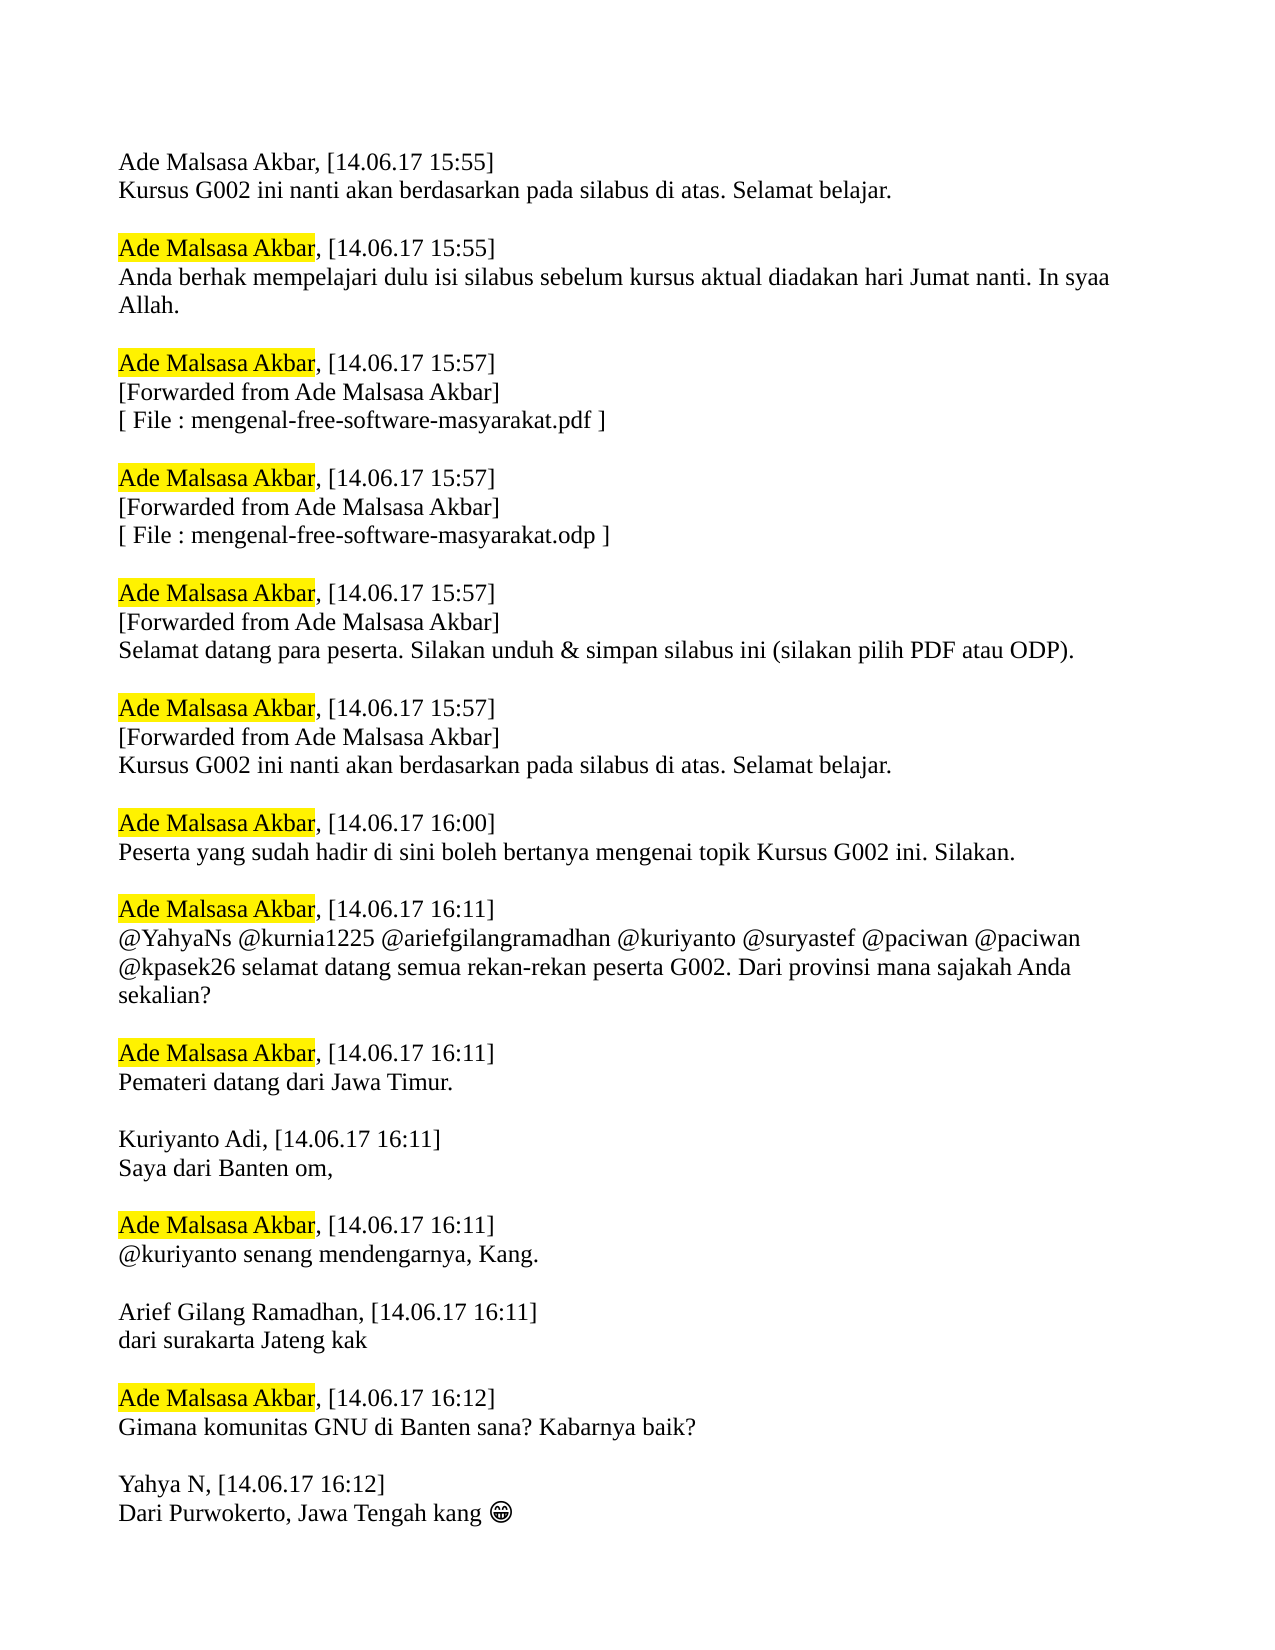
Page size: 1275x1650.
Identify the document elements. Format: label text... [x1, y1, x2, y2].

text [ File : mengenal-free-software-masyarakat.odp ] [118, 521, 1157, 549]
text [Forwarded from Ade Malsasa Akbar] [118, 722, 1157, 751]
text @kuriyanto senang mendengarnya, Kang. [118, 1239, 1157, 1268]
text Ade Malsasa Akbar, [14.06.17 16:11] [118, 1038, 1157, 1067]
text Ade Malsasa Akbar, [14.06.17 15:55] [118, 233, 1157, 262]
text Ade Malsasa Akbar, [14.06.17 16:11] [118, 894, 1157, 923]
text Ade Malsasa Akbar, [14.06.17 15:57] [118, 348, 1157, 377]
text Kursus G002 ini nanti akan berdasarkan pada silabus di atas. Selamat belajar. [118, 751, 1157, 779]
text Kursus G002 ini nanti akan berdasarkan pada silabus di atas. Selamat belajar. [118, 176, 1157, 204]
text [ File : mengenal-free-software-masyarakat.pdf ] [118, 406, 1157, 434]
text Ade Malsasa Akbar, [14.06.17 16:11] [118, 1211, 1157, 1239]
text Ade Malsasa Akbar, [14.06.17 16:12] [118, 1383, 1157, 1412]
text Selamat datang para peserta. Silakan unduh & simpan silabus ini (silakan pilih PDF atau ODP). [118, 636, 1157, 664]
text Ade Malsasa Akbar, [14.06.17 15:57] [118, 463, 1157, 492]
text Ade Malsasa Akbar, [14.06.17 15:57] [118, 693, 1157, 722]
text Ade Malsasa Akbar, [14.06.17 15:55] [118, 147, 1157, 176]
text Gimana komunitas GNU di Banten sana? Kabarnya baik? [118, 1412, 1157, 1441]
text Arief Gilang Ramadhan, [14.06.17 16:11] [118, 1297, 1157, 1326]
text Kuriyanto Adi, [14.06.17 16:11] [118, 1124, 1157, 1153]
text [Forwarded from Ade Malsasa Akbar] [118, 377, 1157, 406]
text Anda berhak mempelajari dulu isi silabus sebelum kursus aktual diadakan hari Jumat nanti. In syaa Allah. [118, 262, 1157, 319]
text [Forwarded from Ade Malsasa Akbar] [118, 492, 1157, 521]
text Peserta yang sudah hadir di sini boleh bertanya mengenai topik Kursus G002 ini. Silakan. [118, 837, 1157, 866]
text [Forwarded from Ade Malsasa Akbar] [118, 607, 1157, 636]
text Ade Malsasa Akbar, [14.06.17 16:00] [118, 808, 1157, 837]
text Yahya N, [14.06.17 16:12] [118, 1469, 1157, 1498]
text Saya dari Banten om, [118, 1153, 1157, 1182]
text dari surakarta Jateng kak [118, 1326, 1157, 1354]
text @YahyaNs @kurnia1225 @ariefgilangramadhan @kuriyanto @suryastef @paciwan @paciwan @kpasek26 selamat datang semua rekan-rekan peserta G002. Dari provinsi mana sajakah Anda sekalian? [118, 923, 1157, 1009]
text Pemateri datang dari Jawa Timur. [118, 1067, 1157, 1096]
text Dari Purwokerto, Jawa Tengah kang 😁 [118, 1498, 1157, 1527]
text Ade Malsasa Akbar, [14.06.17 15:57] [118, 578, 1157, 607]
